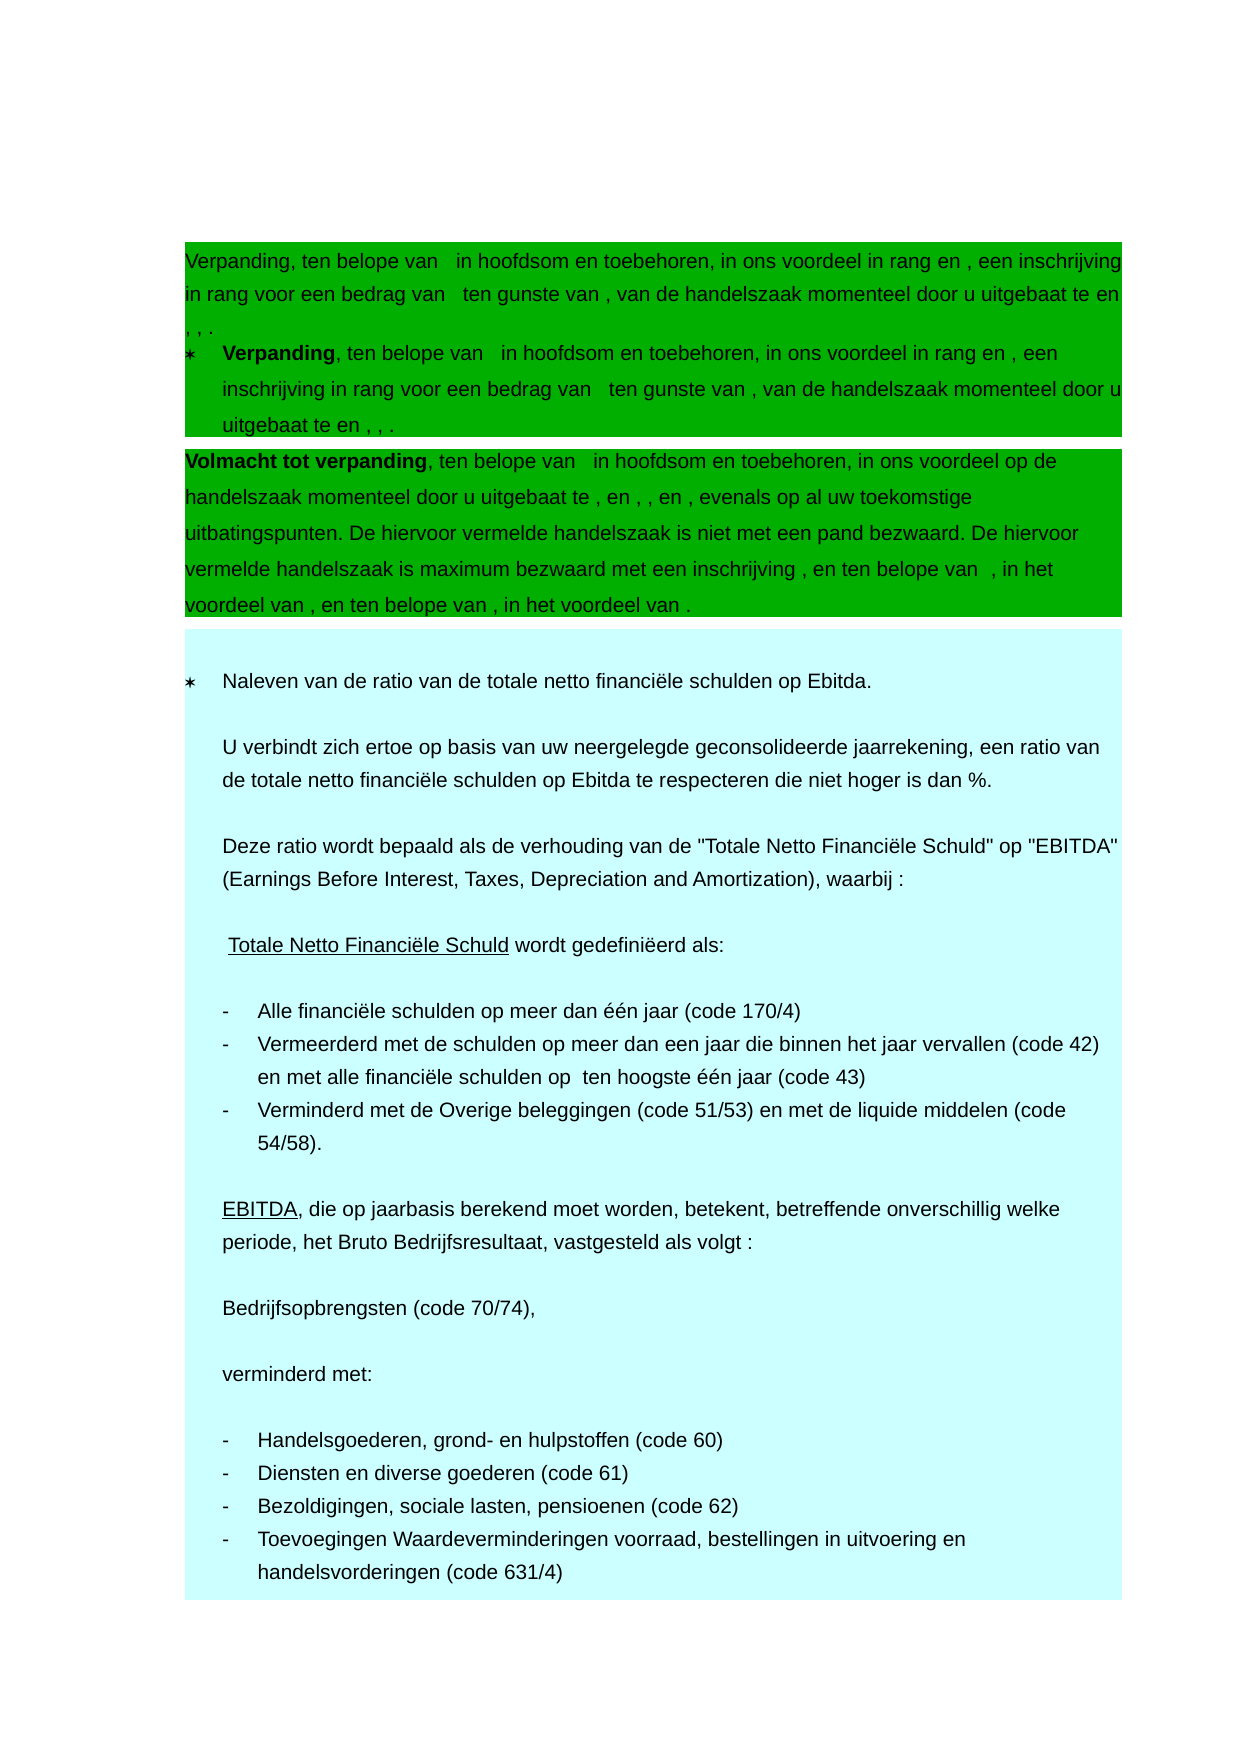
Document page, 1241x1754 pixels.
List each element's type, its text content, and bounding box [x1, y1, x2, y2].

list Diensten en diverse goederen (code 61) [222, 1454, 1122, 1487]
text Verpanding, ten belope van in hoofdsom en toebehoren, in ons voordeel in rang en , een inschrijving in rang voor een bedrag van ten gunste van , van de handelszaak momenteel door u uitgebaat te en , , . [185, 242, 1122, 341]
list Verpanding, ten belope van in hoofdsom en toebehoren, in ons voordeel in rang en , een inschrijving in rang voor een bedrag van ten gunste van , van de handelszaak momenteel door u uitgebaat te en , , . [185, 341, 1122, 437]
list Vermeerderd met de schulden op meer dan een jaar die binnen het jaar vervallen (code 42) en met alle financiële schulden op ten hoogste één jaar (code 43) [222, 1025, 1122, 1091]
list Handelsgoederen, grond- en hulpstoffen (code 60) [222, 1421, 1122, 1454]
text Volmacht tot verpanding, ten belope van in hoofdsom en toebehoren, in ons voordeel op de handelszaak momenteel door u uitgebaat te , en , , en , evenals op al uw toekomstige uitbatingspunten. De hiervoor vermelde handelszaak is niet met een pand bezwaard. De hiervoor vermelde handelszaak is maximum bezwaard met een inschrijving , en ten belope van , in het voordeel van , en ten belope van , in het voordeel van . [185, 449, 1122, 617]
list Bezoldigingen, sociale lasten, pensioenen (code 62) [222, 1487, 1122, 1520]
list Verminderd met de Overige beleggingen (code 51/53) en met de liquide middelen (code 54/58). [222, 1091, 1122, 1190]
list Toevoegingen Waardeverminderingen voorraad, bestellingen in uitvoering en handelsvorderingen (code 631/4) [222, 1520, 1122, 1586]
list EBITDA, die op jaarbasis berekend moet worden, betekent, betreffende onverschillig welke periode, het Bruto Bedrijfsresultaat, vastgesteld als volgt : Bedrijfsopbrengsten (code 70/74), verminderd met: [222, 1190, 1122, 1421]
list Naleven van de ratio van de totale netto financiële schulden op Ebitda. U verbindt zich ertoe op basis van uw neergelegde geconsolideerde jaarrekening, een ratio van de totale netto financiële schulden op Ebitda te respecteren die niet hoger is dan %. Deze ratio wordt bepaald als de verhouding van de "Totale Netto Financiële Schuld" op "EBITDA" (Earnings Before Interest, Taxes, Depreciation and Amortization), waarbij : Totale Netto Financiële Schuld wordt gedefiniëerd als: [185, 662, 1122, 992]
list Alle financiële schulden op meer dan één jaar (code 170/4) [222, 992, 1122, 1025]
